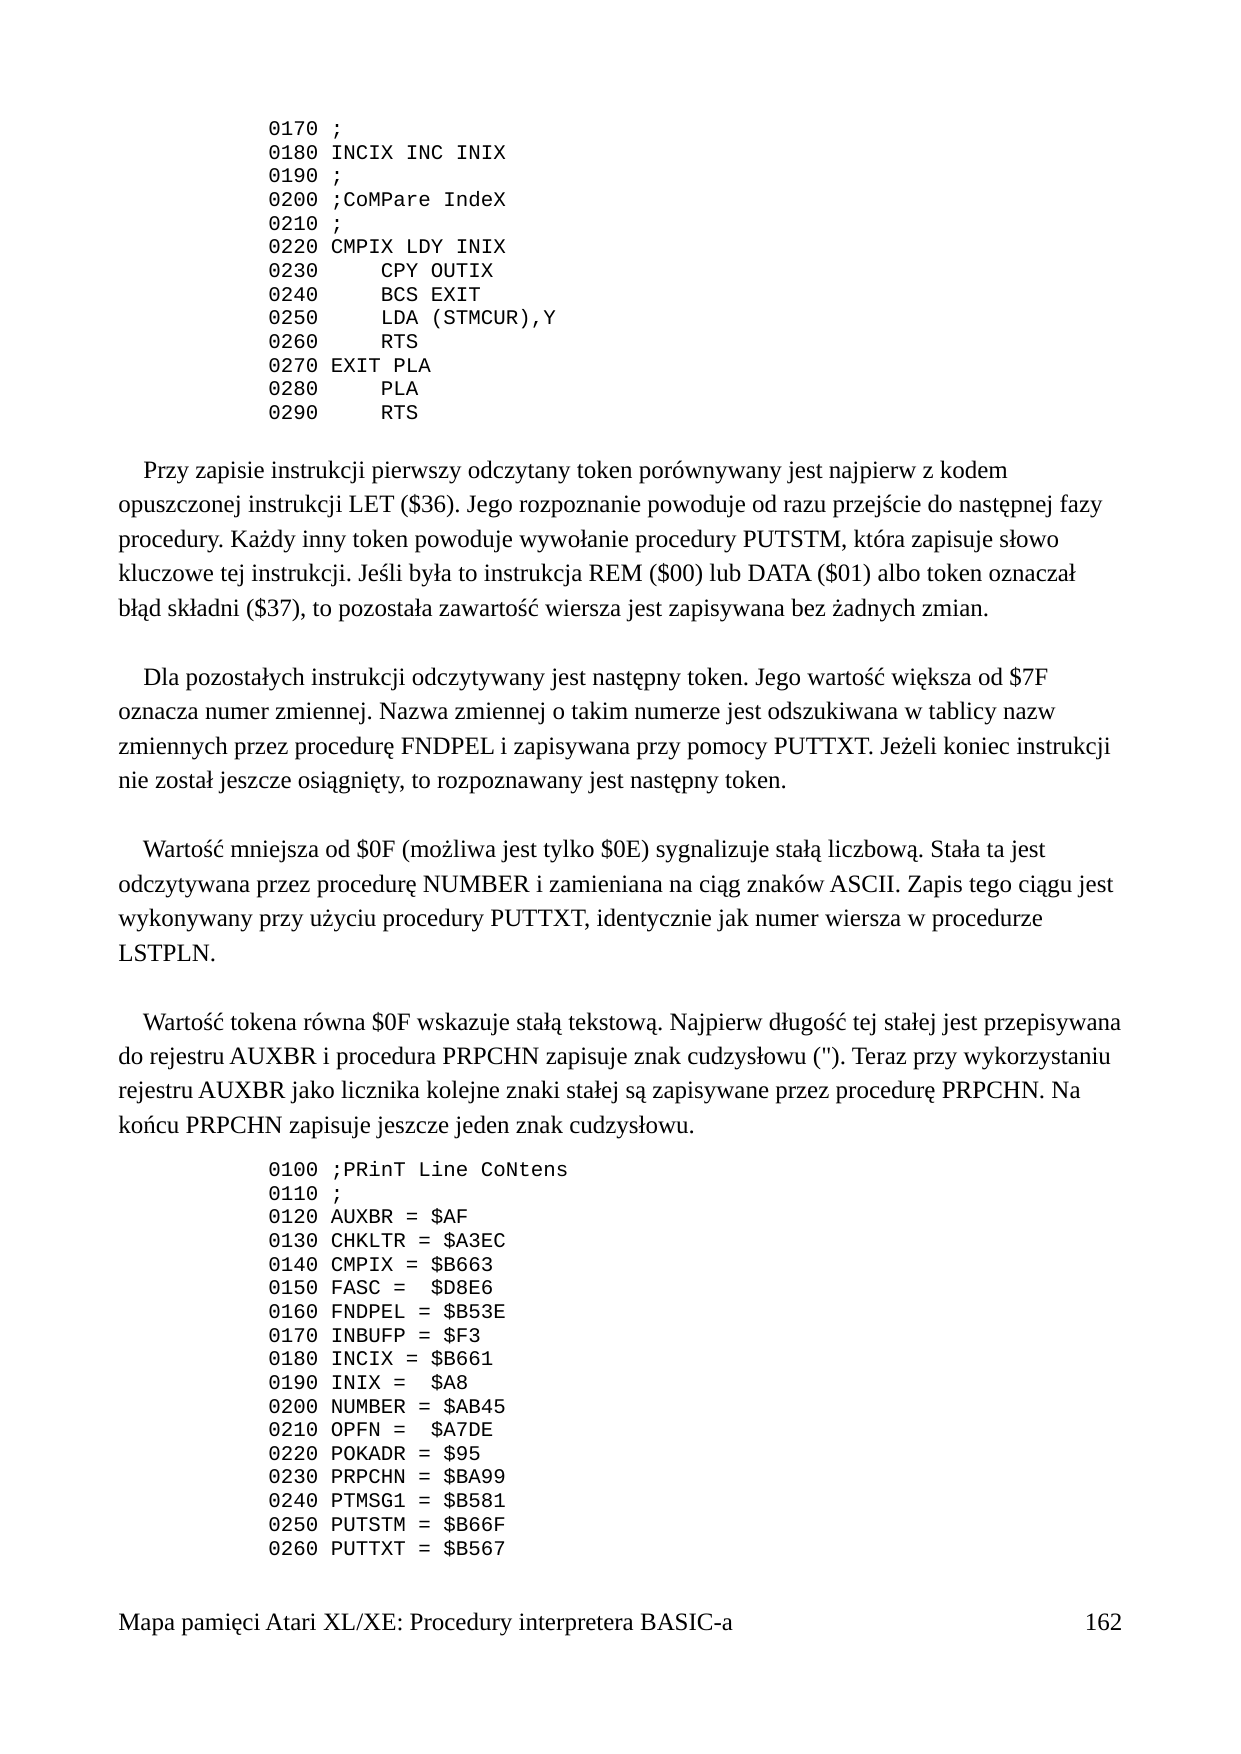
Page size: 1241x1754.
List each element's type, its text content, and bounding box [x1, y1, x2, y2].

text 0120 AUXBR = $AF [118, 1206, 1122, 1230]
text 0220 CMPIX LDY INIX [118, 236, 1122, 260]
text 0170 ; [118, 118, 1122, 142]
text 0230 PRPCHN = $BA99 [118, 1467, 1122, 1490]
text 0210 ; [118, 213, 1122, 236]
text 0190 INIX = $A8 [118, 1372, 1122, 1396]
text 0230 CPY OUTIX [118, 260, 1122, 284]
text 0100 ;PRinT Line CoNtens [118, 1159, 1122, 1183]
text 0250 PUTSTM = $B66F [118, 1514, 1122, 1537]
text 0220 POKADR = $95 [118, 1443, 1122, 1467]
text 0250 LDA (STMCUR),Y [118, 307, 1122, 331]
text 0200 NUMBER = $AB45 [118, 1396, 1122, 1419]
text 0180 INCIX INC INIX [118, 142, 1122, 165]
text 0240 BCS EXIT [118, 284, 1122, 307]
text Przy zapisie instrukcji pierwszy odczytany token porównywany jest najpierw z kodem opuszczonej instrukcji LET ($36). Jego rozpoznanie powoduje od razu przejście do następnej fazy procedury. Każdy inny token powoduje wywołanie procedury PUTSTM, która zapisuje słowo kluczowe tej instrukcji. Jeśli była to instrukcja REM ($00) lub DATA ($01) albo token oznaczał błąd składni ($37), to pozostała zawartość wiersza jest zapisywana bez żadnych zmian. Dla pozostałych instrukcji odczytywany jest następny token. Jego wartość większa od $7F oznacza numer zmiennej. Nazwa zmiennej o takim numerze jest odszukiwana w tablicy nazw zmiennych przez procedurę FNDPEL i zapisywana przy pomocy PUTTXT. Jeżeli koniec instrukcji nie został jeszcze osiągnięty, to rozpoznawany jest następny token. Wartość mniejsza od $0F (możliwa jest tylko $0E) sygnalizuje stałą liczbową. Stała ta jest odczytywana przez procedurę NUMBER i zamieniana na ciąg znaków ASCII. Zapis tego ciągu jest wykonywany przy użyciu procedury PUTTXT, identycznie jak numer wiersza w procedurze LSTPLN. Wartość tokena równa $0F wskazuje stałą tekstową. Najpierw długość tej stałej jest przepisywana do rejestru AUXBR i procedura PRPCHN zapisuje znak cudzysłowu ("). Teraz przy wykorzystaniu rejestru AUXBR jako licznika kolejne znaki stałej są zapisywane przez procedurę PRPCHN. Na końcu PRPCHN zapisuje jeszcze jeden znak cudzysłowu. [118, 455, 1122, 1139]
text 0130 CHKLTR = $A3EC [118, 1230, 1122, 1254]
text 0200 ;CoMPare IndeX [118, 189, 1122, 213]
text 0110 ; [118, 1183, 1122, 1206]
text 0270 EXIT PLA [118, 354, 1122, 378]
text 0180 INCIX = $B661 [118, 1348, 1122, 1372]
text 0140 CMPIX = $B663 [118, 1254, 1122, 1277]
text 0260 PUTTXT = $B567 [118, 1537, 1122, 1561]
text 0280 PLA [118, 378, 1122, 402]
text 0160 FNDPEL = $B53E [118, 1301, 1122, 1325]
text 0210 OPFN = $A7DE [118, 1419, 1122, 1443]
text 0170 INBUFP = $F3 [118, 1325, 1122, 1348]
text 0290 RTS [118, 402, 1122, 426]
text 0190 ; [118, 165, 1122, 189]
text 0150 FASC = $D8E6 [118, 1277, 1122, 1301]
text 0260 RTS [118, 331, 1122, 354]
text 0240 PTMSG1 = $B581 [118, 1490, 1122, 1514]
